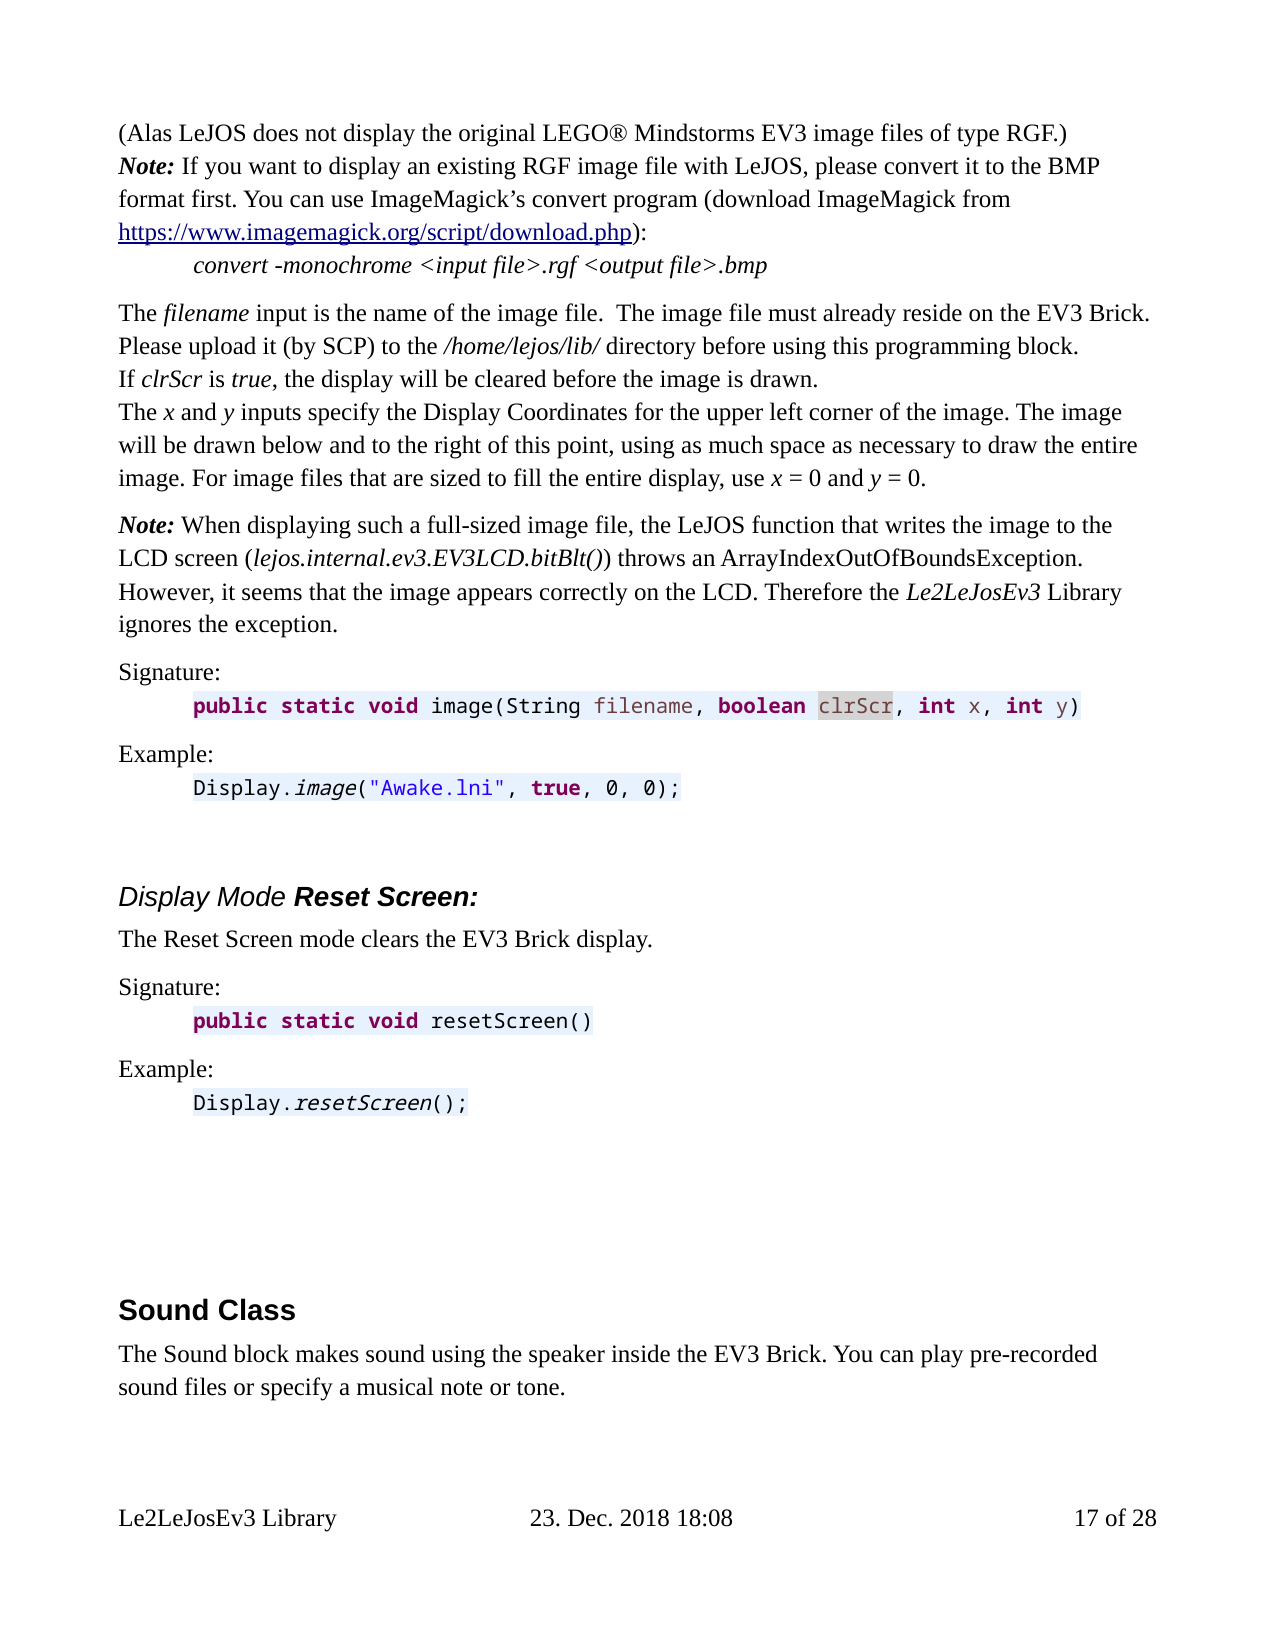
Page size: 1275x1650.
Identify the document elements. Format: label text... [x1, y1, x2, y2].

text The Sound block makes sound using the speaker inside the EV3 Brick. You can play pre-recorded sound files or specify a musical note or tone. [118, 1339, 1157, 1401]
subtitle Display Mode Reset Screen: [118, 880, 1157, 912]
text The Reset Screen mode clears the EV3 Brick display. [118, 924, 1157, 953]
text Example: Display.resetScreen(); [118, 1054, 1157, 1116]
subtitle Sound Class [118, 1292, 1157, 1326]
text Note: When displaying such a full-sized image file, the LeJOS function that writes the image to the LCD screen (lejos.internal.ev3.EV3LCD.bitBlt()) throws an ArrayIndexOutOfBoundsException. However, it seems that the image appears correctly on the LCD. Therefore the Le2LeJosEv3 Library ignores the exception. [118, 511, 1157, 638]
text The filename input is the name of the image file. The image file must already reside on the EV3 Brick. Please upload it (by SCP) to the /home/lejos/lib/ directory before using this programming block. If clrScr is true, the display will be cleared before the image is drawn. The x and y inputs specify the Display Coordinates for the upper left corner of the image. The image will be drawn below and to the right of this point, using as much space as necessary to draw the entire image. For image files that are sized to fill the entire display, use x = 0 and y = 0. [118, 298, 1157, 492]
text Signature: public static void image(String filename, boolean clrScr, int x, int y) [118, 657, 1157, 720]
text Example: Display.image("Awake.lni", true, 0, 0); [118, 739, 1157, 801]
text (Alas LeJOS does not display the original LEGO® Mindstorms EV3 image files of type RGF.) Note: If you want to display an existing RGF image file with LeJOS, please convert it to the BMP format first. You can use ImageMagick’s convert program (download ImageMagick from https://www.imagemagick.org/script/download.php): convert -monochrome <input file>.rgf <output file>.bmp [118, 118, 1157, 279]
text Signature: public static void resetScreen() [118, 972, 1157, 1035]
